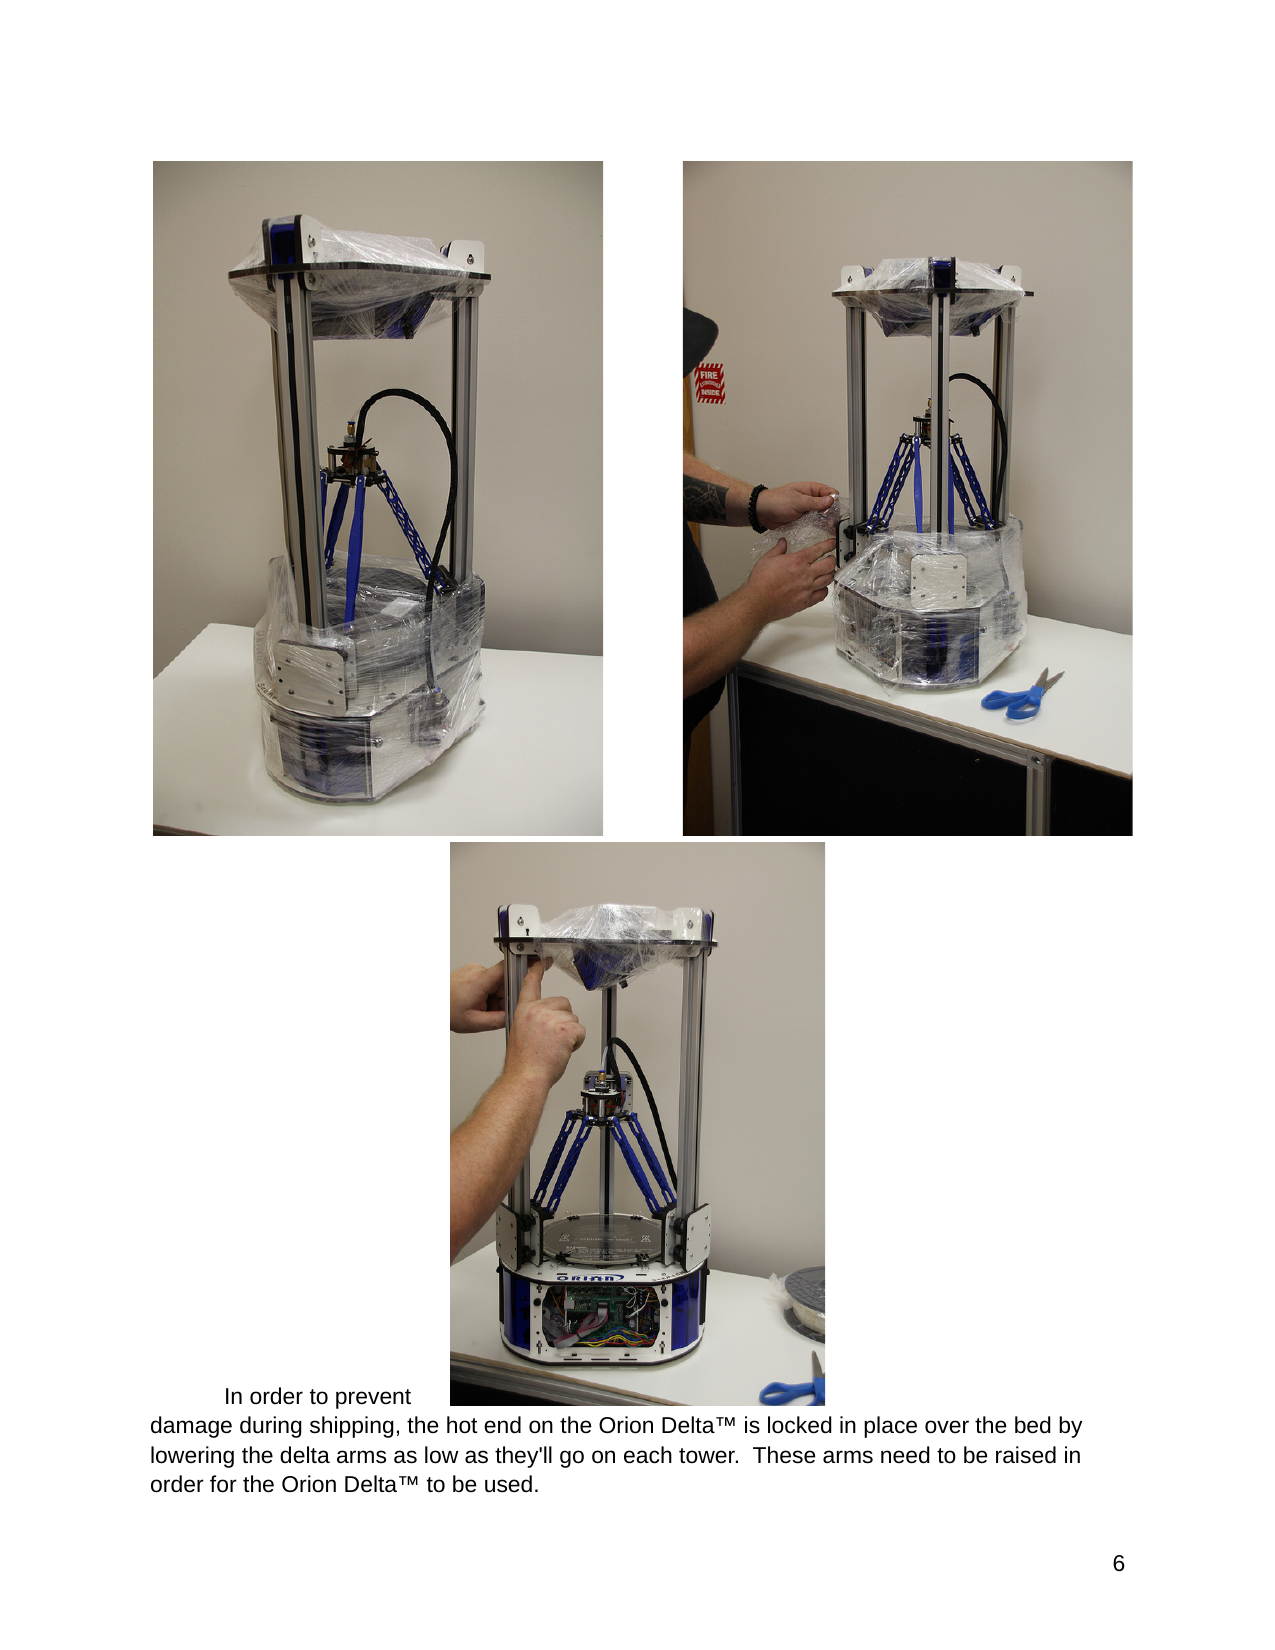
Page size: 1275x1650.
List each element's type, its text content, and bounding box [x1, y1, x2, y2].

picture [682, 161, 1133, 836]
picture [153, 161, 604, 836]
picture [450, 842, 826, 1406]
text In order to prevent damage during shipping, the hot end on the Orion Delta™ is locked in place over the bed by lowering the delta arms as low as they'll go on each tower. These arms need to be raised in order for the Orion Delta™ to be used. [150, 1384, 1125, 1497]
